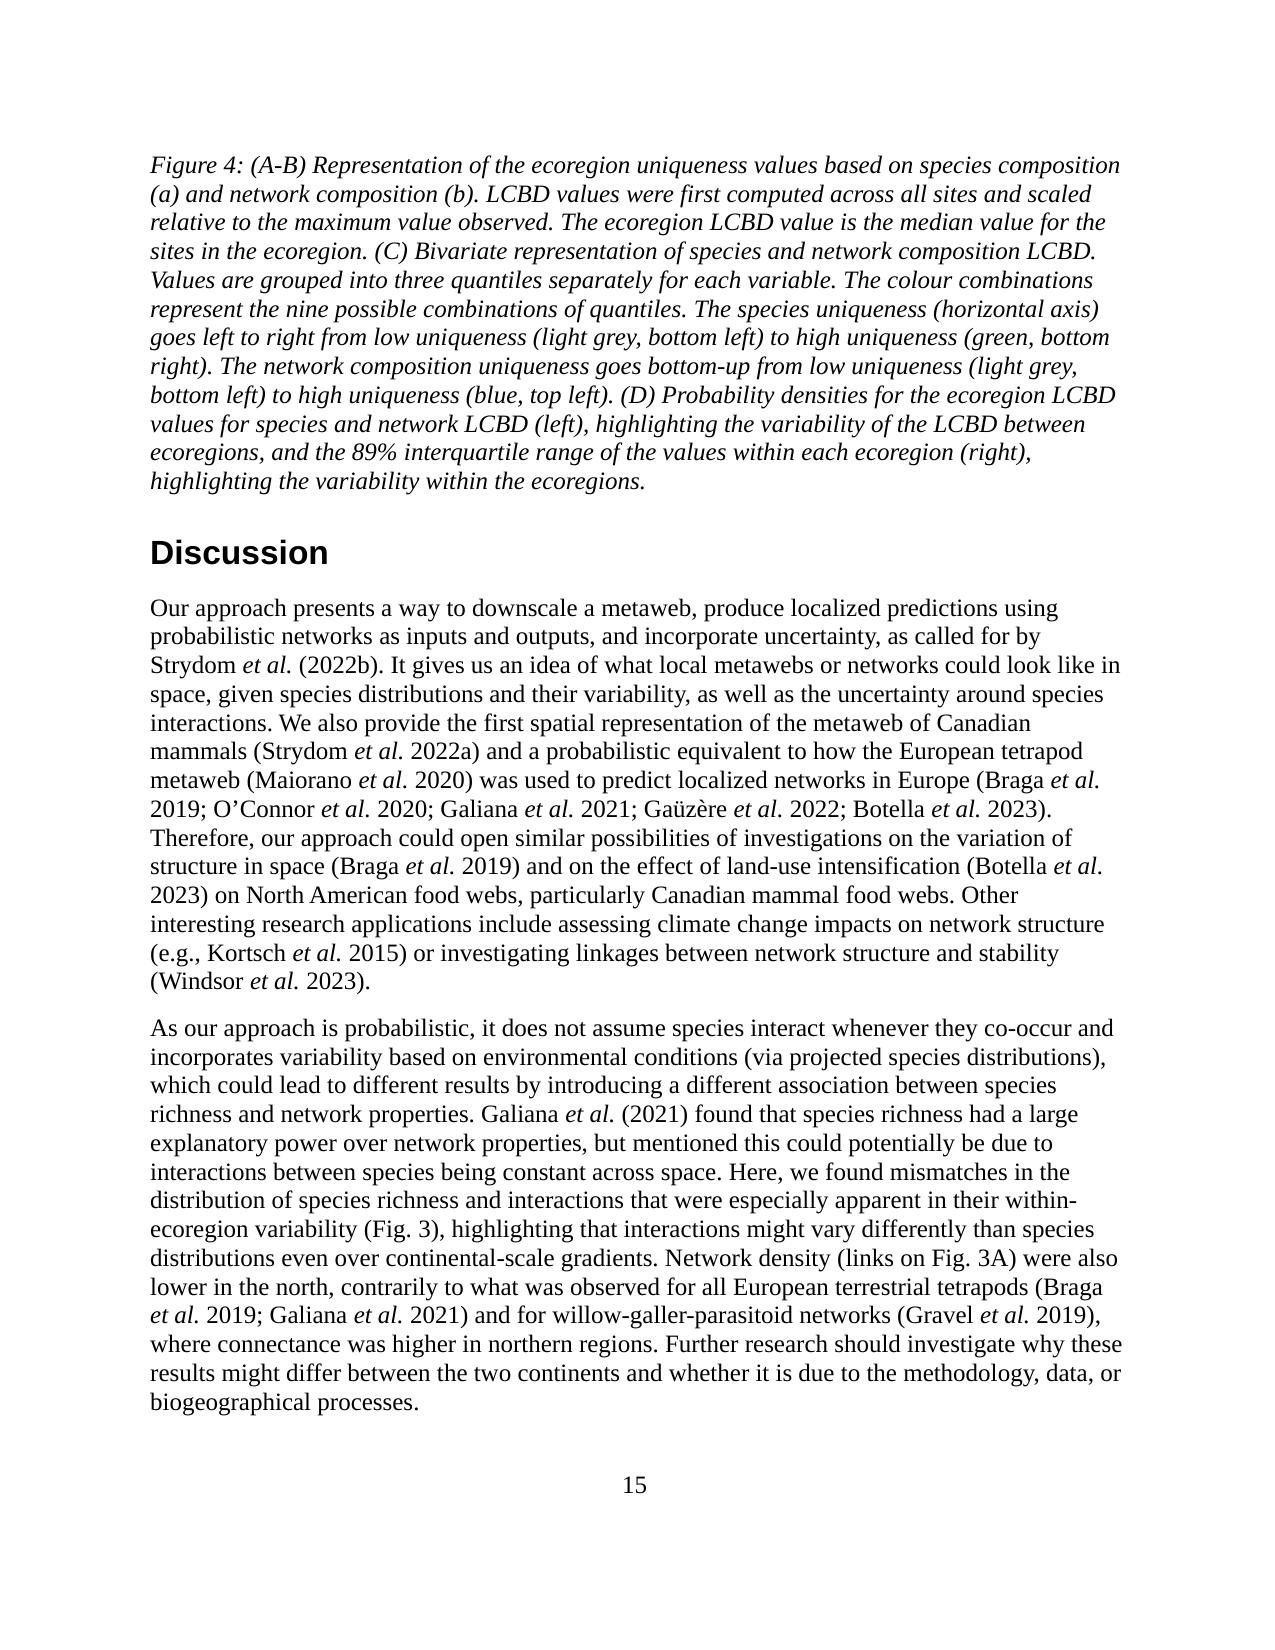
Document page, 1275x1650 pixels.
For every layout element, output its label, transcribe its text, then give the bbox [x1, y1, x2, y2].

subtitle Discussion [150, 532, 1125, 571]
text As our approach is probabilistic, it does not assume species interact whenever they co-occur and incorporates variability based on environmental conditions (via projected species distributions), which could lead to different results by introducing a different association between species richness and network properties. Galiana et al. (2021) found that species richness had a large explanatory power over network properties, but mentioned this could potentially be due to interactions between species being constant across space. Here, we found mismatches in the distribution of species richness and interactions that were especially apparent in their within-ecoregion variability (Fig. 3), highlighting that interactions might vary differently than species distributions even over continental-scale gradients. Network density (links on Fig. 3A) were also lower in the north, contrarily to what was observed for all European terrestrial tetrapods (Braga et al. 2019; Galiana et al. 2021) and for willow-galler-parasitoid networks (Gravel et al. 2019), where connectance was higher in northern regions. Further research should investigate why these results might differ between the two continents and whether it is due to the methodology, data, or biogeographical processes. [150, 1013, 1125, 1416]
text Our approach presents a way to downscale a metaweb, produce localized predictions using probabilistic networks as inputs and outputs, and incorporate uncertainty, as called for by Strydom et al. (2022b). It gives us an idea of what local metawebs or networks could look like in space, given species distributions and their variability, as well as the uncertainty around species interactions. We also provide the first spatial representation of the metaweb of Canadian mammals (Strydom et al. 2022a) and a probabilistic equivalent to how the European tetrapod metaweb (Maiorano et al. 2020) was used to predict localized networks in Europe (Braga et al. 2019; O’Connor et al. 2020; Galiana et al. 2021; Gaüzère et al. 2022; Botella et al. 2023). Therefore, our approach could open similar possibilities of investigations on the variation of structure in space (Braga et al. 2019) and on the effect of land-use intensification (Botella et al. 2023) on North American food webs, particularly Canadian mammal food webs. Other interesting research applications include assessing climate change impacts on network structure (e.g., Kortsch et al. 2015) or investigating linkages between network structure and stability (Windsor et al. 2023). [150, 593, 1125, 995]
text Figure 4: (A-B) Representation of the ecoregion uniqueness values based on species composition (a) and network composition (b). LCBD values were first computed across all sites and scaled relative to the maximum value observed. The ecoregion LCBD value is the median value for the sites in the ecoregion. (C) Bivariate representation of species and network composition LCBD. Values are grouped into three quantiles separately for each variable. The colour combinations represent the nine possible combinations of quantiles. The species uniqueness (horizontal axis) goes left to right from low uniqueness (light grey, bottom left) to high uniqueness (green, bottom right). The network composition uniqueness goes bottom-up from low uniqueness (light grey, bottom left) to high uniqueness (blue, top left). (D) Probability densities for the ecoregion LCBD values for species and network LCBD (left), highlighting the variability of the LCBD between ecoregions, and the 89% interquartile range of the values within each ecoregion (right), highlighting the variability within the ecoregions. [150, 150, 1125, 495]
